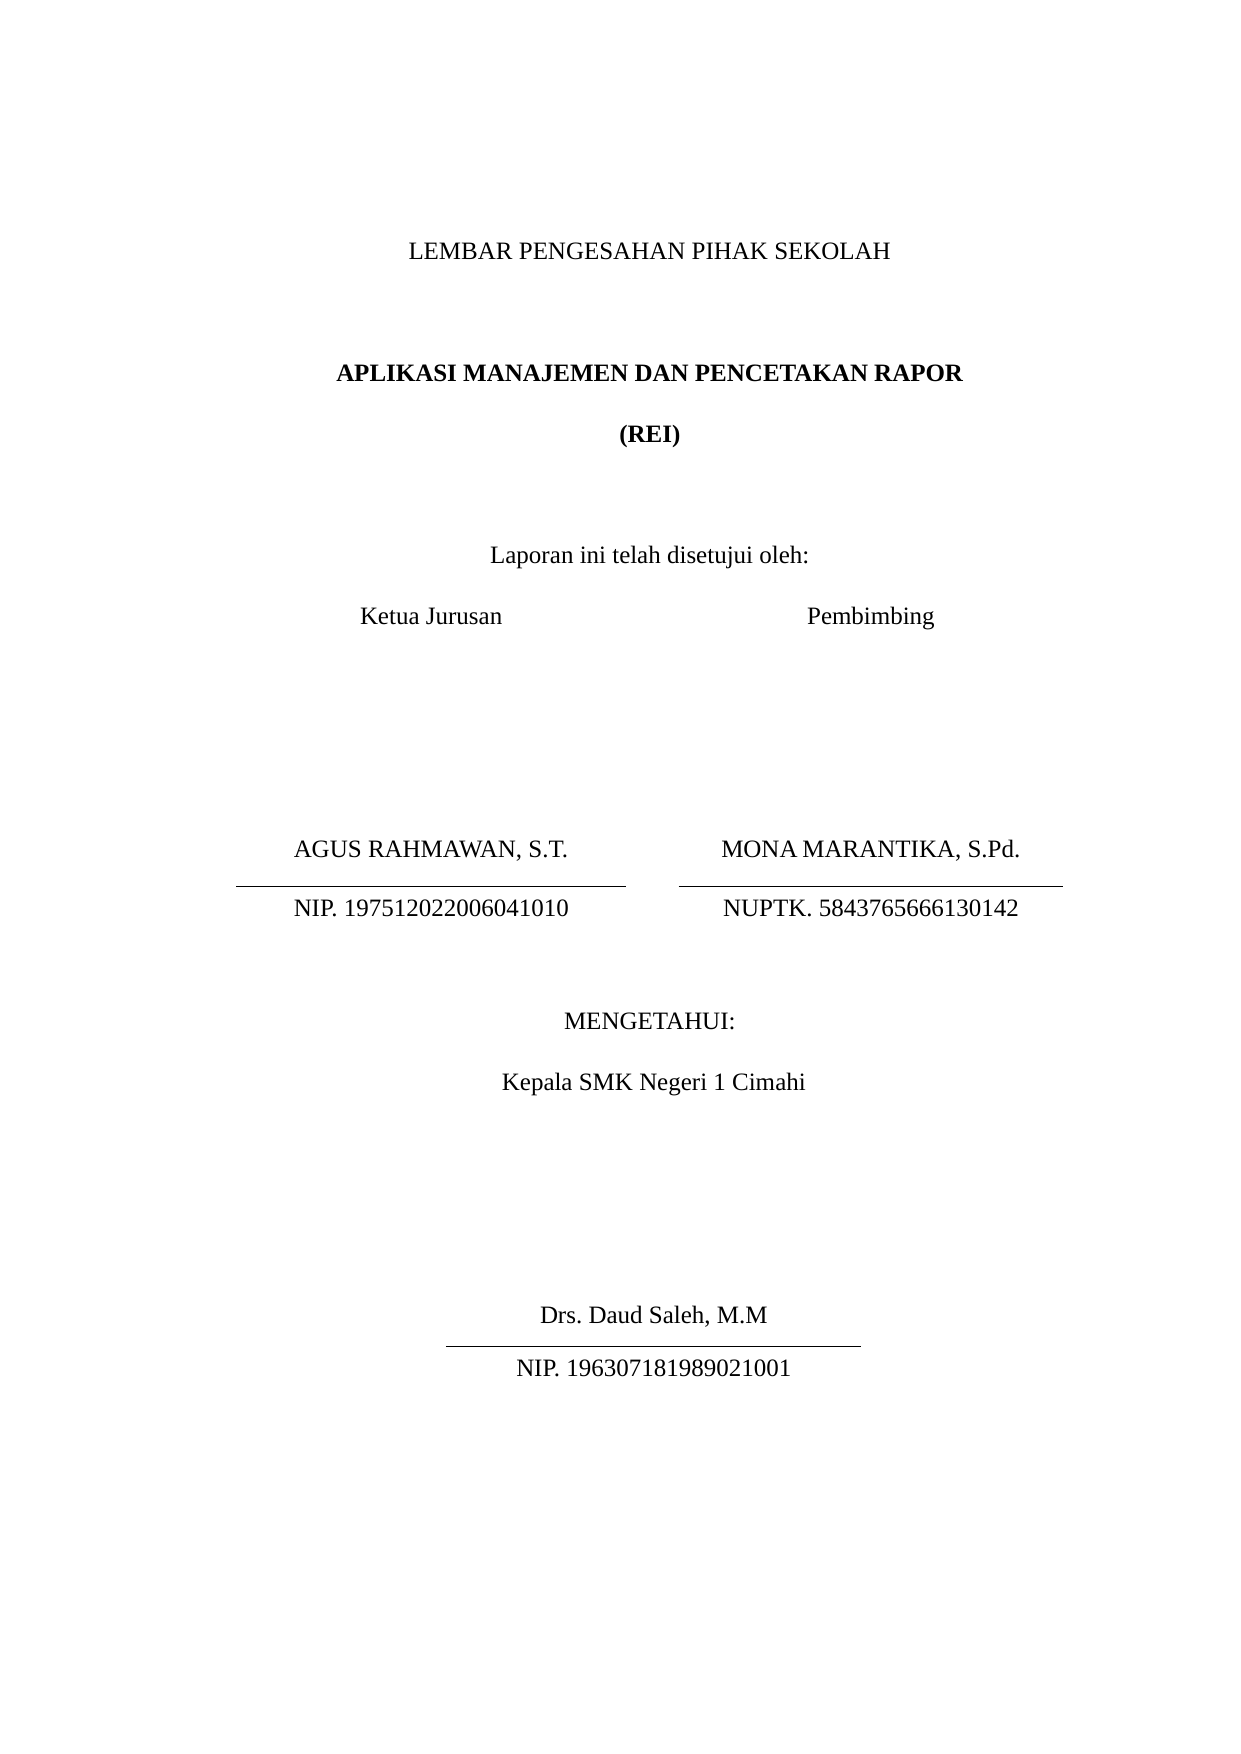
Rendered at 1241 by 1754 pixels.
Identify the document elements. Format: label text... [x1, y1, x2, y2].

table_cell Drs. Daud Saleh, M.M [446, 1300, 861, 1346]
text LEMBAR PENGESAHAN PIHAK SEKOLAH [236, 236, 1063, 265]
table_cell NIP. 197512022006041010 [236, 887, 626, 945]
text Laporan ini telah disetujui oleh: [236, 540, 1063, 569]
table_cell MONA MARANTIKA, S.Pd. [679, 828, 1063, 886]
text APLIKASI MANAJEMEN DAN PENCETAKAN RAPOR [236, 358, 1063, 387]
table_cell NUPTK. 5843765666130142 [679, 887, 1063, 945]
text MENGETAHUI: [236, 1006, 1063, 1035]
table_cell [626, 886, 678, 945]
table_header Pembimbing [679, 601, 1063, 648]
table_cell [236, 648, 626, 828]
table_header Kepala SMK Negeri 1 Cimahi [446, 1067, 861, 1113]
table_cell NIP. 196307181989021001 [446, 1347, 861, 1405]
table_cell [626, 648, 678, 828]
table_header [626, 601, 678, 648]
table_cell [626, 828, 678, 886]
table_cell [679, 648, 1063, 828]
table_cell AGUS RAHMAWAN, S.T. [236, 828, 626, 886]
table_header Ketua Jurusan [236, 601, 626, 648]
text (REI) [236, 419, 1063, 447]
table_cell [446, 1113, 861, 1300]
